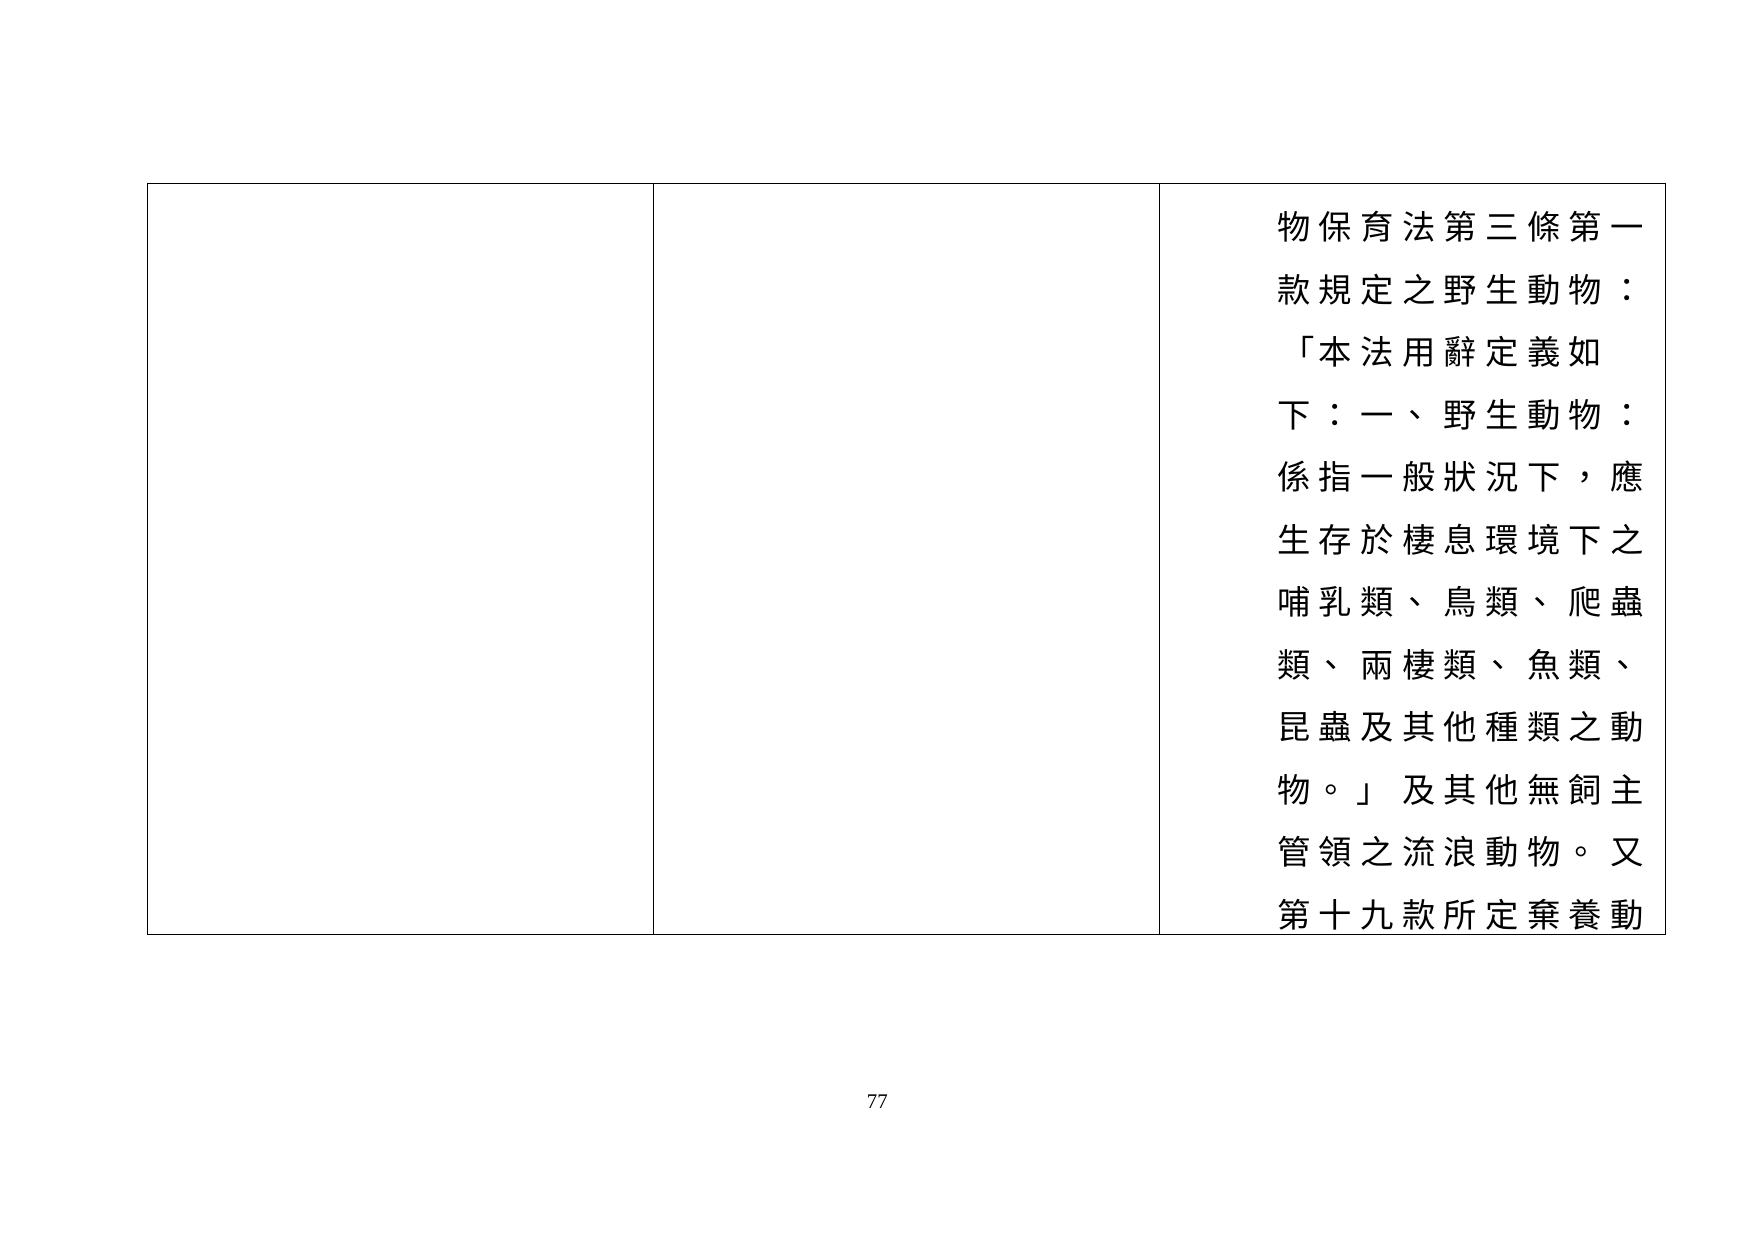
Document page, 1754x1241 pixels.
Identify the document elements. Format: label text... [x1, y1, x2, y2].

table_cell [654, 184, 1159, 933]
table_cell 物保育法第三條第一款規定之野生動物：「本法用辭定義如下：一、野生動物：係指一般狀況下，應生存於棲息環境下之哺乳類、鳥類、爬蟲類、兩棲類、魚類、昆蟲及其他種類之動物。」及其他無飼主管領之流浪動物。又第十九款所定棄養動 [1160, 184, 1665, 933]
table_cell [148, 184, 653, 933]
